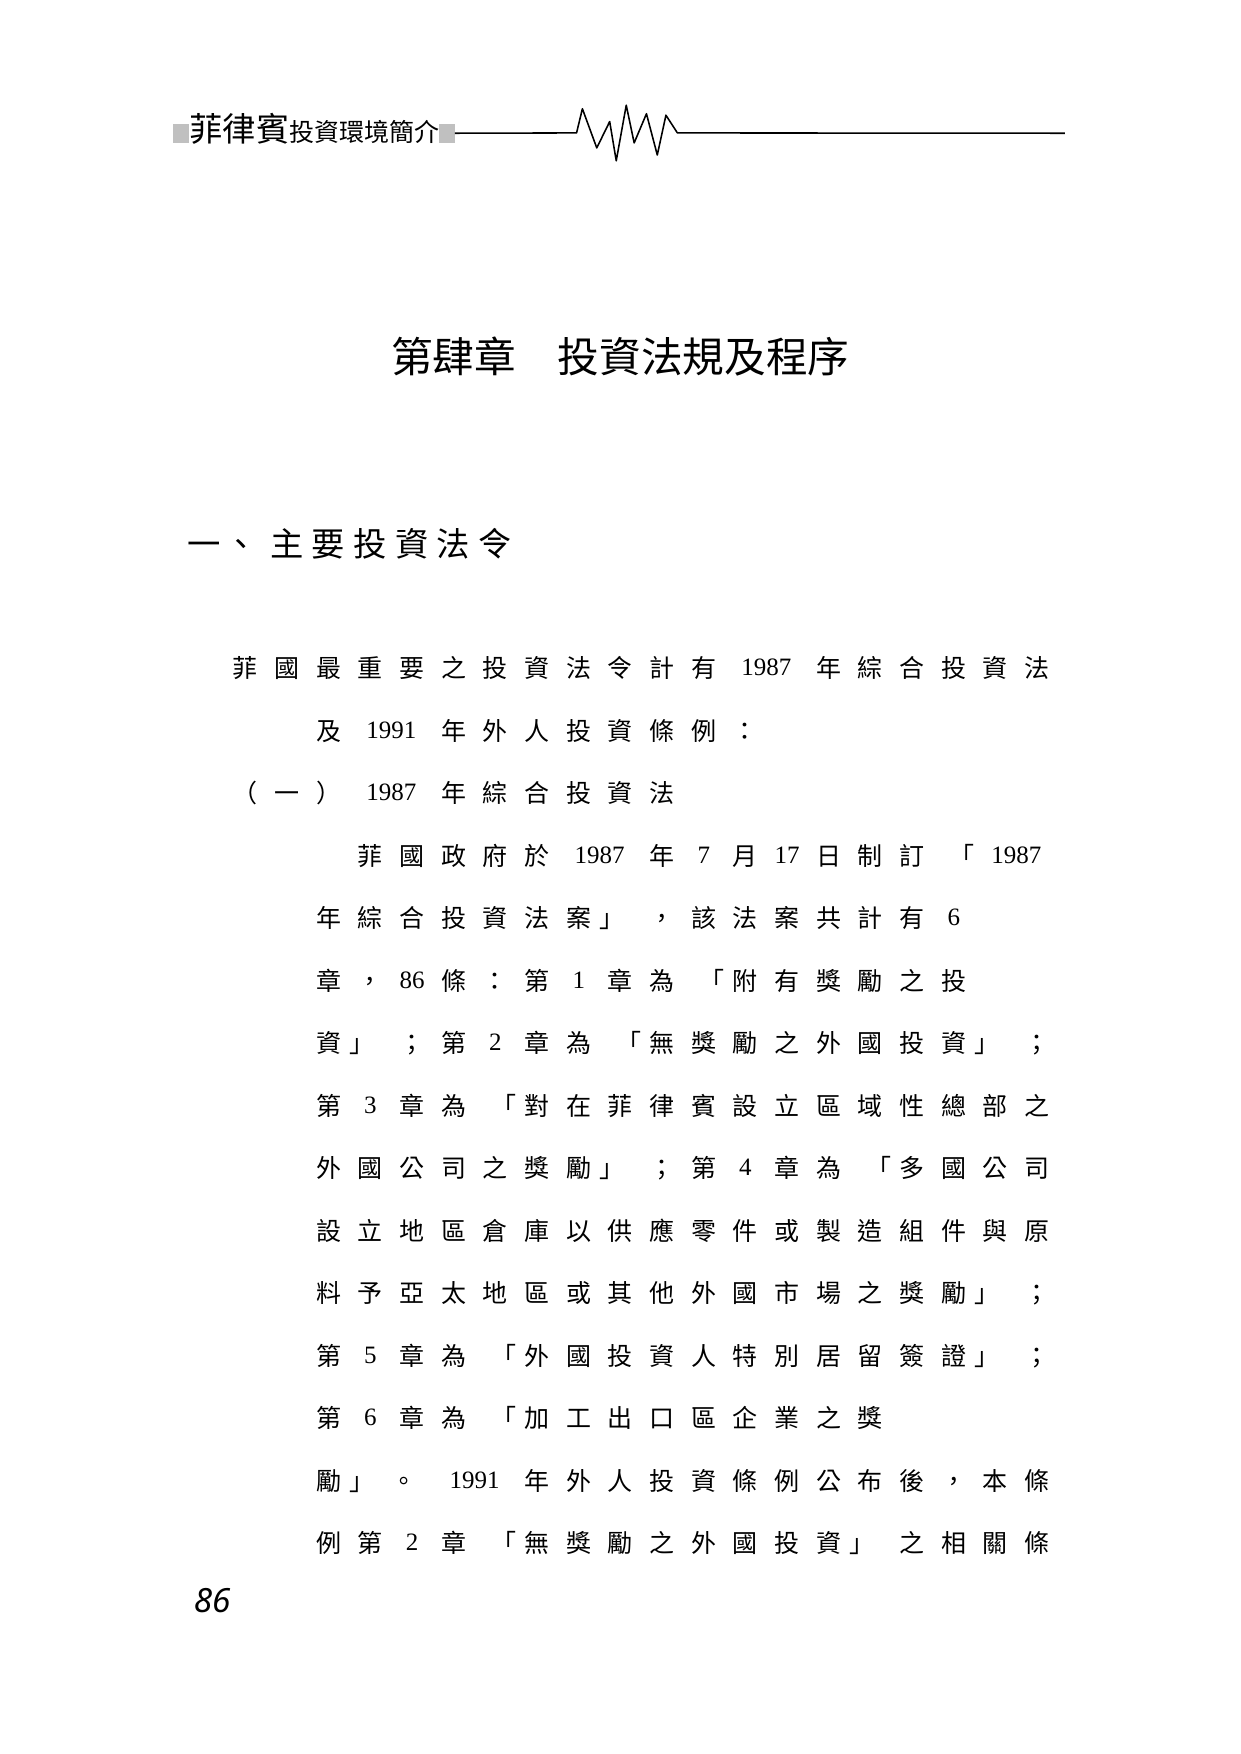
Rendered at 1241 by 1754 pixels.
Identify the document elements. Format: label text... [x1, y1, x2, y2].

text 一、主要投資法令 [183, 500, 1058, 563]
text 菲國最重要之投資法令計有1987年綜合投資法及1991年外人投資條例： [207, 625, 1058, 750]
text 第肆章 投資法規及程序 [183, 313, 1058, 375]
text 菲國政府於1987年7月17日制訂「1987年綜合投資法案」，該法案共計有6章，86條：第1章為「附有獎勵之投資」；第2章為「無獎勵之外國投資」；第3章為「對在菲律賓設立區域性總部之外國公司之獎勵」；第4章為「多國公司設立地區倉庫以供應零件或製造組件與原料予亞太地區或其他外國市場之獎勵」；第5章為「外國投資人特別居留簽證」；第6章為「加工出口區企業之獎勵」。1991年外人投資條例公布後，本條例第2章「無獎勵之外國投資」之相關條 [281, 813, 1058, 1563]
text （一）1987年綜合投資法 [207, 750, 1058, 813]
